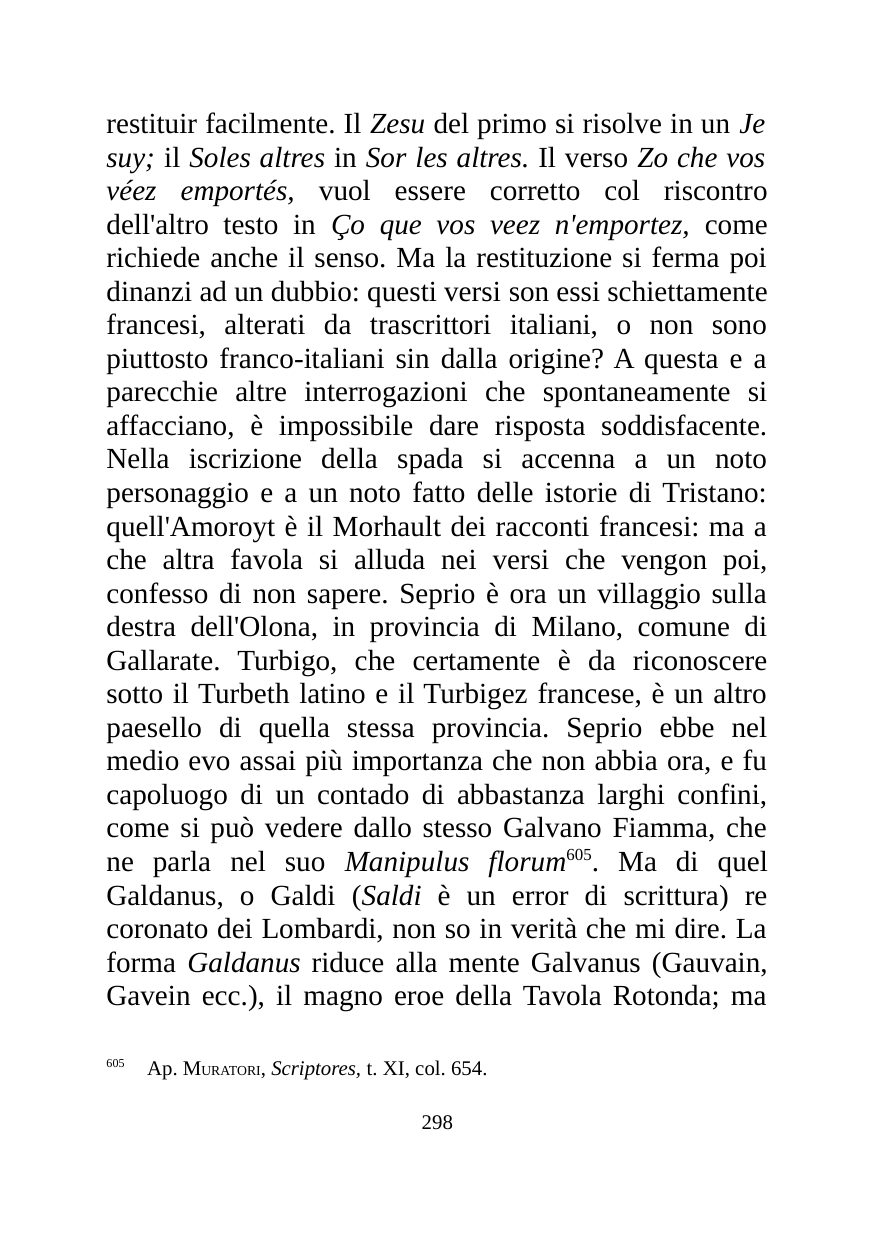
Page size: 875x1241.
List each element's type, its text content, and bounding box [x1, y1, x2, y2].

text Ap. Muratori, Scriptores, t. XI, col. 654. [106, 1056, 768, 1080]
text restituir facilmente. Il Zesu del primo si risolve in un Je suy; il Soles altres in Sor les altres. Il verso Zo che vos véez emportés, vuol essere corretto col riscontro dell'altro testo in Ço que vos veez n'emportez, come richiede anche il senso. Ma la restituzione si ferma poi dinanzi ad un dubbio: questi versi son essi schiettamente francesi, alterati da trascrittori italiani, o non sono piuttosto franco-italiani sin dalla origine? A questa e a parecchie altre interrogazioni che spontaneamente si affacciano, è impossibile dare risposta soddisfacente. Nella iscrizione della spada si accenna a un noto personaggio e a un noto fatto delle istorie di Tristano: quell'Amoroyt è il Morhault dei racconti francesi: ma a che altra favola si alluda nei versi che vengon poi, confesso di non sapere. Seprio è ora un villaggio sulla destra dell'Olona, in provincia di Milano, comune di Gallarate. Turbigo, che certamente è da riconoscere sotto il Turbeth latino e il Turbigez francese, è un altro paesello di quella stessa provincia. Seprio ebbe nel medio evo assai più importanza che non abbia ora, e fu capoluogo di un contado di abbastanza larghi confini, come si può vedere dallo stesso Galvano Fiamma, che ne parla nel suo Manipulus florum. Ma di quel Galdanus, o Galdi (Saldi è un error di scrittura) re coronato dei Lombardi, non so in verità che mi dire. La forma Galdanus riduce alla mente Galvanus (Gauvain, Gavein ecc.), il magno eroe della Tavola Rotonda; ma [106, 106, 768, 1012]
